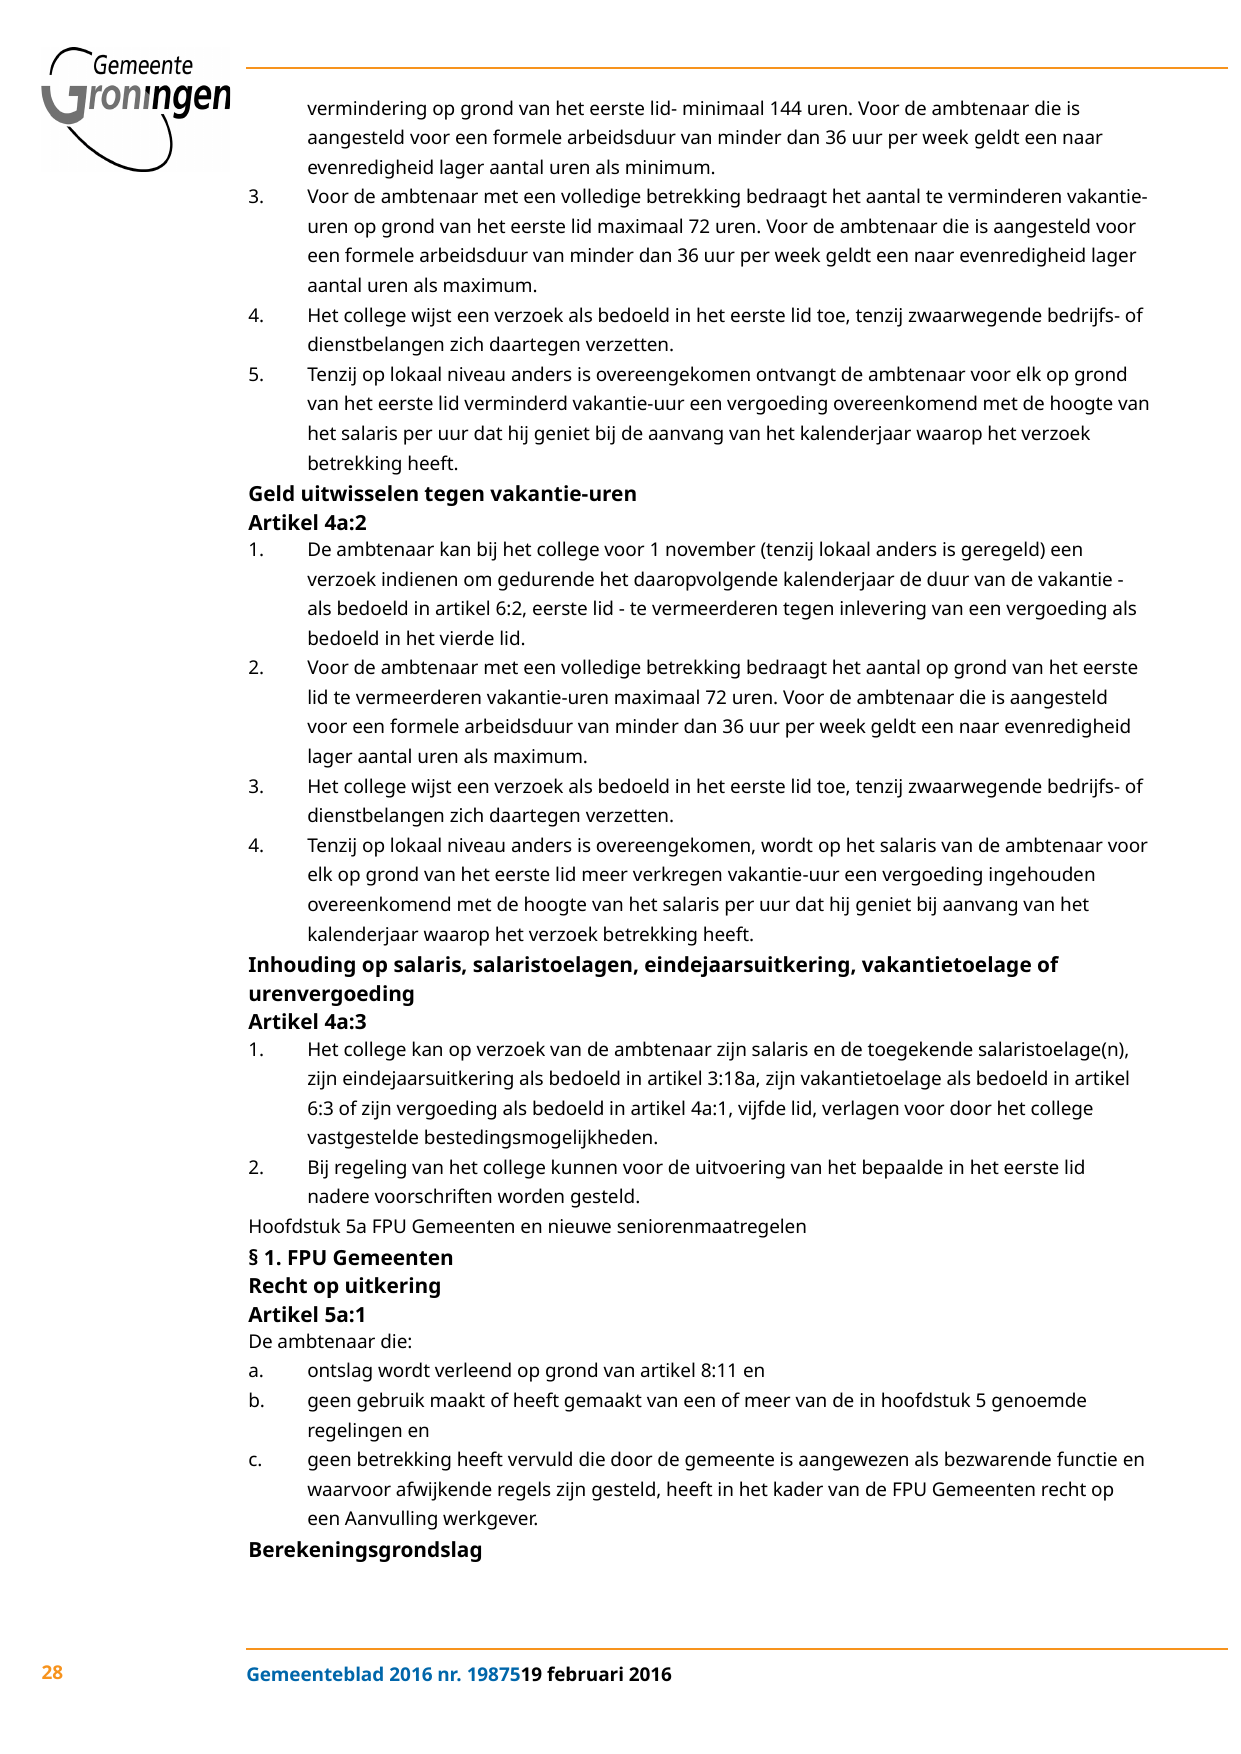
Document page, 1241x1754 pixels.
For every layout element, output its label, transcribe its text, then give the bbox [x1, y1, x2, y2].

text Berekeningsgrondslag [248, 1535, 1152, 1564]
list geen gebruik maakt of heeft gemaakt van een of meer van de in hoofdstuk 5 genoemde regelingen en [248, 1387, 1152, 1443]
text Inhouding op salaris, salaristoelagen, eindejaarsuitkering, vakantietoelage of urenvergoeding [248, 950, 1152, 1007]
list ontslag wordt verleend op grond van artikel 8:11 en [248, 1358, 1152, 1383]
list Bij regeling van het college kunnen voor de uitvoering van het bepaalde in het eerste lid nadere voorschriften worden gesteld. [248, 1154, 1152, 1209]
text Hoofdstuk 5a FPU Gemeenten en nieuwe seniorenmaatregelen [248, 1213, 1152, 1239]
list Het college wijst een verzoek als bedoeld in het eerste lid toe, tenzij zwaarwegende bedrijfs- of dienstbelangen zich daartegen verzetten. [248, 302, 1152, 357]
list Tenzij op lokaal niveau anders is overeengekomen, wordt op het salaris van de ambtenaar voor elk op grond van het eerste lid meer verkregen vakantie-uur een vergoeding ingehouden overeenkomend met de hoogte van het salaris per uur dat hij geniet bij aanvang van het kalenderjaar waarop het verzoek betrekking heeft. [248, 832, 1152, 947]
text Artikel 5a:1 [248, 1300, 1152, 1328]
list Het college kan op verzoek van de ambtenaar zijn salaris en de toegekende salaristoelage(n), zijn eindejaarsuitkering als bedoeld in artikel 3:18a, zijn vakantietoelage als bedoeld in artikel 6:3 of zijn vergoeding als bedoeld in artikel 4a:1, vijfde lid, verlagen voor door het college vastgestelde bestedingsmogelijkheden. [248, 1036, 1152, 1150]
list Voor de ambtenaar met een volledige betrekking bedraagt het aantal te verminderen vakantie-uren op grond van het eerste lid maximaal 72 uren. Voor de ambtenaar die is aangesteld voor een formele arbeidsduur van minder dan 36 uur per week geldt een naar evenredigheid lager aantal uren als maximum. [248, 183, 1152, 298]
list Het college wijst een verzoek als bedoeld in het eerste lid toe, tenzij zwaarwegende bedrijfs- of dienstbelangen zich daartegen verzetten. [248, 773, 1152, 828]
text De ambtenaar die: [248, 1328, 1152, 1354]
text Geld uitwisselen tegen vakantie-uren [248, 479, 1152, 508]
text Artikel 4a:3 [248, 1007, 1152, 1036]
list Voor de ambtenaar met een volledige betrekking bedraagt het aantal op grond van het eerste lid te vermeerderen vakantie-uren maximaal 72 uren. Voor de ambtenaar die is aangesteld voor een formele arbeidsduur van minder dan 36 uur per week geldt een naar evenredigheid lager aantal uren als maximum. [248, 654, 1152, 769]
text Artikel 4a:2 [248, 508, 1152, 536]
list De ambtenaar kan bij het college voor 1 november (tenzij lokaal anders is geregeld) een verzoek indienen om gedurende het daaropvolgende kalenderjaar de duur van de vakantie - als bedoeld in artikel 6:2, eerste lid - te vermeerderen tegen inlevering van een vergoeding als bedoeld in het vierde lid. [248, 536, 1152, 651]
list geen betrekking heeft vervuld die door de gemeente is aangewezen als bezwarende functie en waarvoor afwijkende regels zijn gesteld, heeft in het kader van de FPU Gemeenten recht op een Aanvulling werkgever. [248, 1446, 1152, 1531]
list vermindering op grond van het eerste lid- minimaal 144 uren. Voor de ambtenaar die is aangesteld voor een formele arbeidsduur van minder dan 36 uur per week geldt een naar evenredigheid lager aantal uren als minimum. [248, 95, 1152, 180]
list Tenzij op lokaal niveau anders is overeengekomen ontvangt de ambtenaar voor elk op grond van het eerste lid verminderd vakantie-uur een vergoeding overeenkomend met de hoogte van het salaris per uur dat hij geniet bij de aanvang van het kalenderjaar waarop het verzoek betrekking heeft. [248, 361, 1152, 476]
text § 1. FPU Gemeenten [248, 1243, 1152, 1271]
text Recht op uitkering [248, 1271, 1152, 1300]
picture [41, 47, 231, 172]
